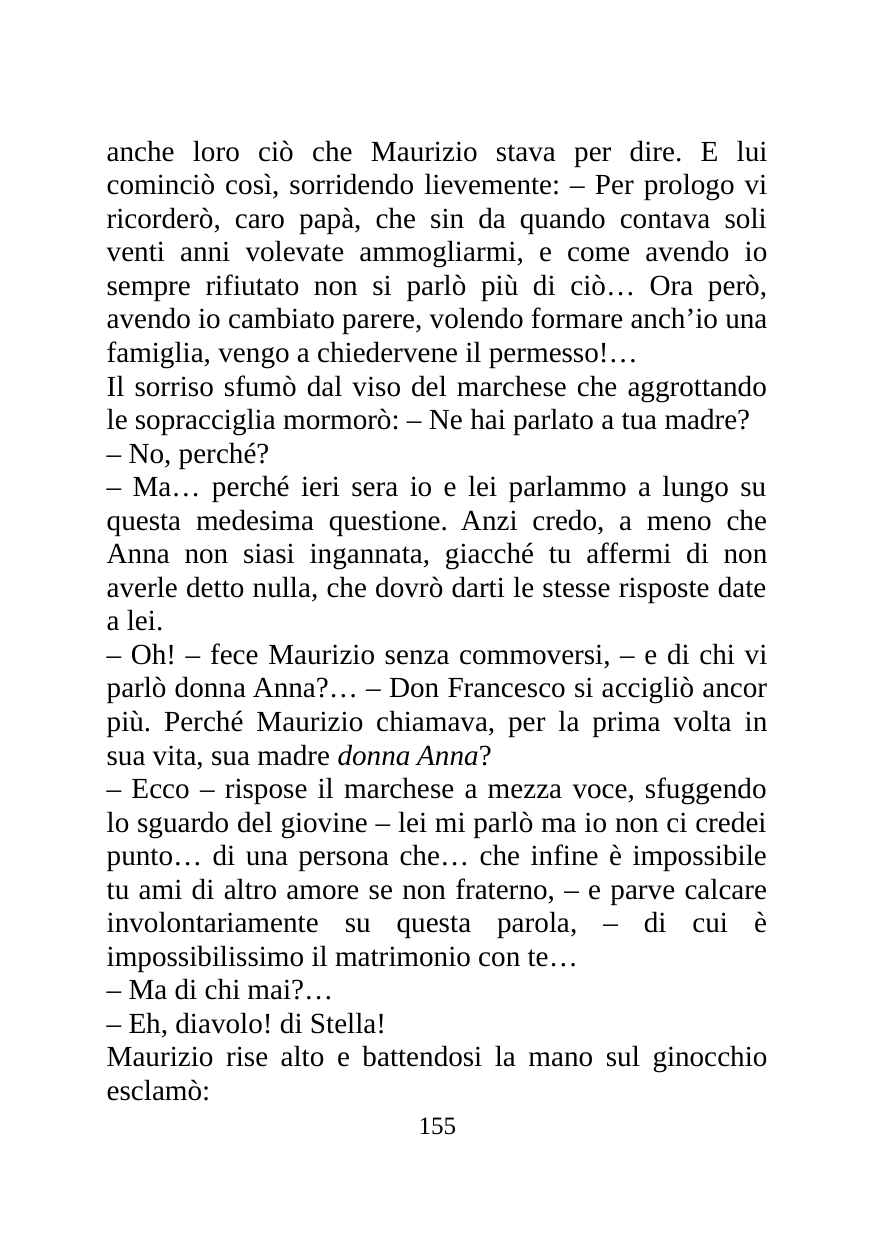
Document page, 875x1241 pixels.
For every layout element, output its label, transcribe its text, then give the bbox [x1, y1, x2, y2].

text – Oh! – fece Maurizio senza commoversi, – e di chi vi parlò donna Anna?… – Don Francesco si accigliò ancor più. Perché Maurizio chiamava, per la prima volta in sua vita, sua madre donna Anna? [106, 637, 768, 771]
text – Ma di chi mai?… [106, 972, 768, 1006]
text Il sorriso sfumò dal viso del marchese che aggrottando le sopracciglia mormorò: – Ne hai parlato a tua madre? [106, 369, 768, 436]
text anche loro ciò che Maurizio stava per dire. E lui cominciò così, sorridendo lievemente: – Per prologo vi ricorderò, caro papà, che sin da quando contava soli venti anni volevate ammogliarmi, e come avendo io sempre rifiutato non si parlò più di ciò… Ora però, avendo io cambiato parere, volendo formare anch’io una famiglia, vengo a chiedervene il permesso!… [106, 134, 768, 369]
text – Ecco – rispose il marchese a mezza voce, sfuggendo lo sguardo del giovine – lei mi parlò ma io non ci credei punto… di una persona che… che infine è impossibile tu ami di altro amore se non fraterno, – e parve calcare involontariamente su questa parola, – di cui è impossibilissimo il matrimonio con te… [106, 771, 768, 972]
text – Ma… perché ieri sera io e lei parlammo a lungo su questa medesima questione. Anzi credo, a meno che Anna non siasi ingannata, giacché tu affermi di non averle detto nulla, che dovrò darti le stesse risposte date a lei. [106, 469, 768, 637]
text Maurizio rise alto e battendosi la mano sul ginocchio esclamò: [106, 1039, 768, 1107]
text – No, perché? [106, 436, 768, 469]
text – Eh, diavolo! di Stella! [106, 1006, 768, 1039]
